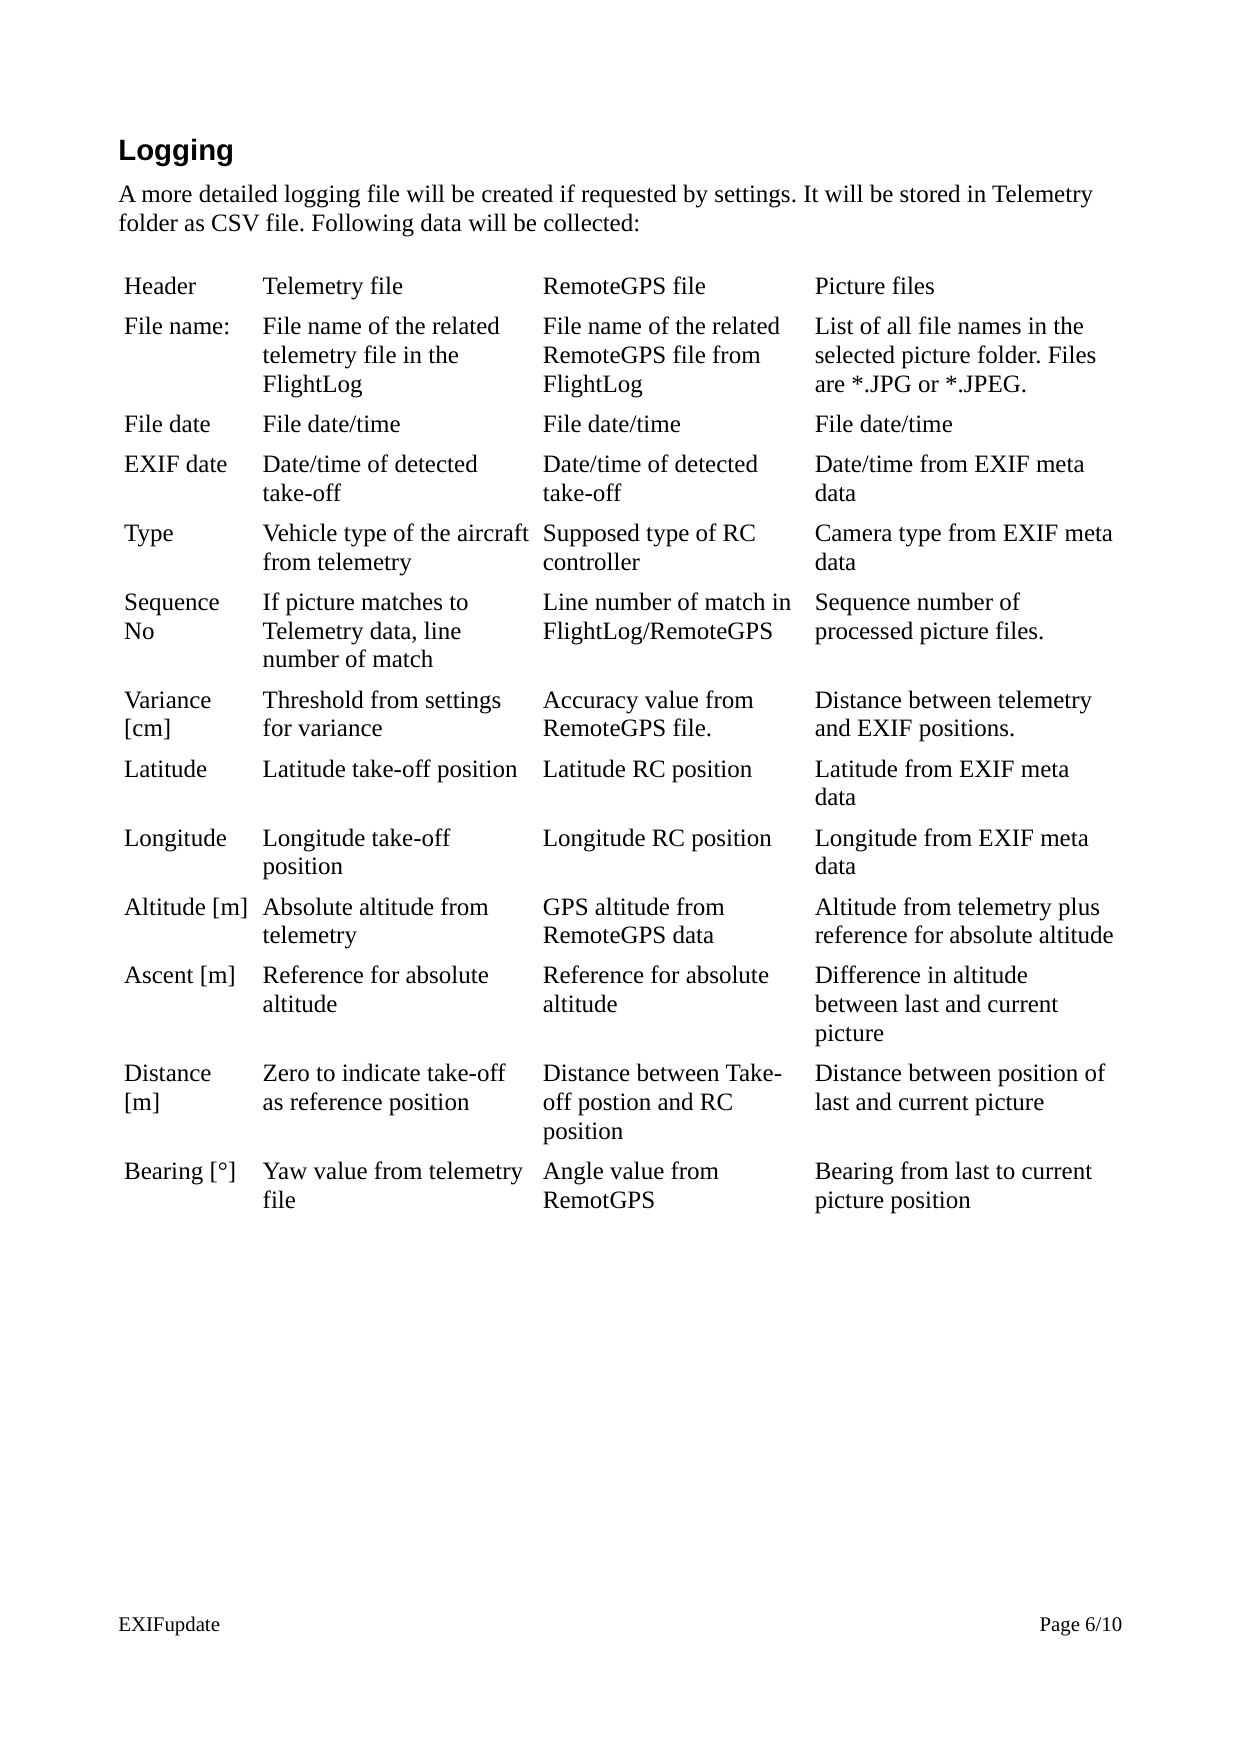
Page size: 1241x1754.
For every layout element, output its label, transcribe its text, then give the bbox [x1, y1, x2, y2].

table_cell File date/time [257, 403, 537, 443]
table_cell File date [118, 403, 257, 443]
table_cell Longitude take-off position [257, 817, 537, 886]
table_cell Yaw value from telemetry file [257, 1150, 537, 1219]
table_cell File name: [118, 305, 257, 403]
table_cell Difference in altitude between last and current picture [809, 955, 1123, 1052]
table_header Telemetry file [257, 265, 537, 305]
table_header RemoteGPS file [537, 265, 809, 305]
table_cell Altitude from telemetry plus reference for absolute altitude [809, 886, 1123, 955]
table_cell Distance between position of last and current picture [809, 1053, 1123, 1150]
table_cell If picture matches to Telemetry data, line number of match [257, 581, 537, 679]
table_cell Sequence number of processed picture files. [809, 581, 1123, 679]
table_cell File date/time [537, 403, 809, 443]
table_cell Zero to indicate take-off as reference position [257, 1053, 537, 1150]
table_header Header [118, 265, 257, 305]
table_cell Reference for absolute altitude [257, 955, 537, 1052]
table_cell Line number of match in FlightLog/RemoteGPS [537, 581, 809, 679]
table_cell Longitude from EXIF meta data [809, 817, 1123, 886]
table_header Picture files [809, 265, 1123, 305]
table_cell Threshold from settings for variance [257, 679, 537, 748]
table_cell File name of the related telemetry file in the FlightLog [257, 305, 537, 403]
table_cell GPS altitude from RemoteGPS data [537, 886, 809, 955]
table_cell Latitude take-off position [257, 748, 537, 817]
table_cell Bearing from last to current picture position [809, 1150, 1123, 1219]
table_cell Vehicle type of the aircraft from telemetry [257, 512, 537, 581]
table_cell Supposed type of RC controller [537, 512, 809, 581]
table_cell Date/time from EXIF meta data [809, 443, 1123, 512]
table_cell EXIF date [118, 443, 257, 512]
subtitle Logging [118, 133, 1122, 166]
table_cell Latitude from EXIF meta data [809, 748, 1123, 817]
table_cell Date/time of detected take-off [257, 443, 537, 512]
table_cell Ascent [m] [118, 955, 257, 1052]
table_cell Distance between telemetry and EXIF positions. [809, 679, 1123, 748]
table_cell Altitude [m] [118, 886, 257, 955]
table_cell Latitude [118, 748, 257, 817]
table_cell Latitude RC position [537, 748, 809, 817]
table_cell List of all file names in the selected picture folder. Files are *.JPG or *.JPEG. [809, 305, 1123, 403]
table_cell Bearing [°] [118, 1150, 257, 1219]
table_cell Longitude RC position [537, 817, 809, 886]
table_cell Camera type from EXIF meta data [809, 512, 1123, 581]
table_cell File date/time [809, 403, 1123, 443]
table_cell Type [118, 512, 257, 581]
table_cell Distance between Take-off postion and RC position [537, 1053, 809, 1150]
table_cell Angle value from RemotGPS [537, 1150, 809, 1219]
table_cell Accuracy value from RemoteGPS file. [537, 679, 809, 748]
table_cell File name of the related RemoteGPS file from FlightLog [537, 305, 809, 403]
text A more detailed logging file will be created if requested by settings. It will be stored in Telemetry folder as CSV file. Following data will be collected: [118, 179, 1122, 236]
table_cell Absolute altitude from telemetry [257, 886, 537, 955]
table_cell Reference for absolute altitude [537, 955, 809, 1052]
table_cell Sequence No [118, 581, 257, 679]
table_cell Distance [m] [118, 1053, 257, 1150]
table_cell Variance [cm] [118, 679, 257, 748]
table_cell Date/time of detected take-off [537, 443, 809, 512]
table_cell Longitude [118, 817, 257, 886]
